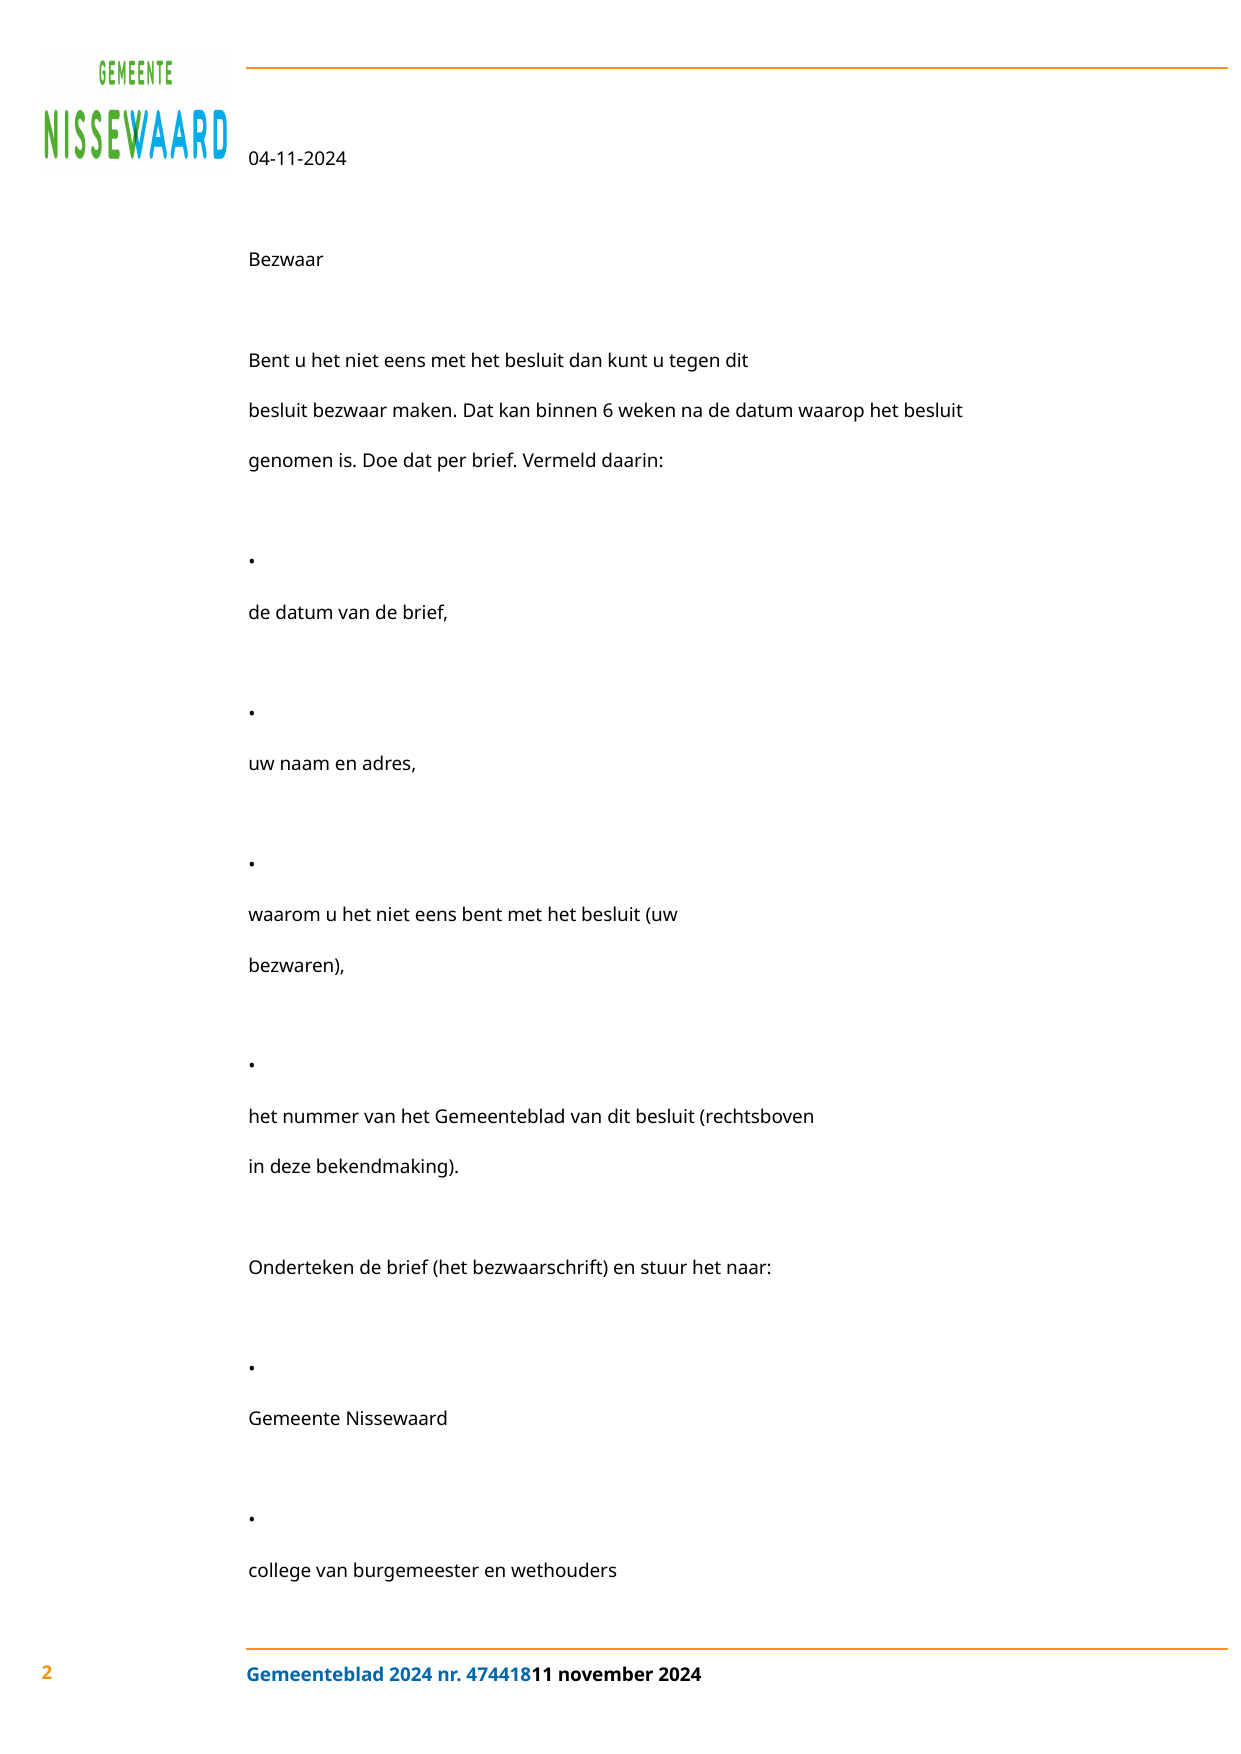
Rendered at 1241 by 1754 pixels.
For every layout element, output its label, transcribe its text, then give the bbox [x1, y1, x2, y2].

text • [248, 1355, 1152, 1381]
text genomen is. Doe dat per brief. Vermeld daarin: [248, 448, 1152, 473]
text in deze bekendmaking). [248, 1153, 1152, 1179]
text • [248, 548, 1152, 574]
picture [41, 47, 231, 172]
text • [248, 1506, 1152, 1532]
text • [248, 700, 1152, 726]
text • [248, 1053, 1152, 1078]
text uw naam en adres, [248, 750, 1152, 776]
text college van burgemeester en wethouders [248, 1557, 1152, 1583]
text besluit bezwaar maken. Dat kan binnen 6 weken na de datum waarop het besluit [248, 397, 1152, 423]
text Gemeente Nissewaard [248, 1406, 1152, 1431]
text waarom u het niet eens bent met het besluit (uw [248, 901, 1152, 927]
text Bezwaar [248, 246, 1152, 272]
text de datum van de brief, [248, 599, 1152, 625]
text het nummer van het Gemeenteblad van dit besluit (rechtsboven [248, 1103, 1152, 1129]
text bezwaren), [248, 952, 1152, 978]
text Onderteken de brief (het bezwaarschrift) en stuur het naar: [248, 1254, 1152, 1280]
text • [248, 851, 1152, 877]
text Bent u het niet eens met het besluit dan kunt u tegen dit [248, 347, 1152, 373]
text 04-11-2024 [248, 145, 1152, 171]
